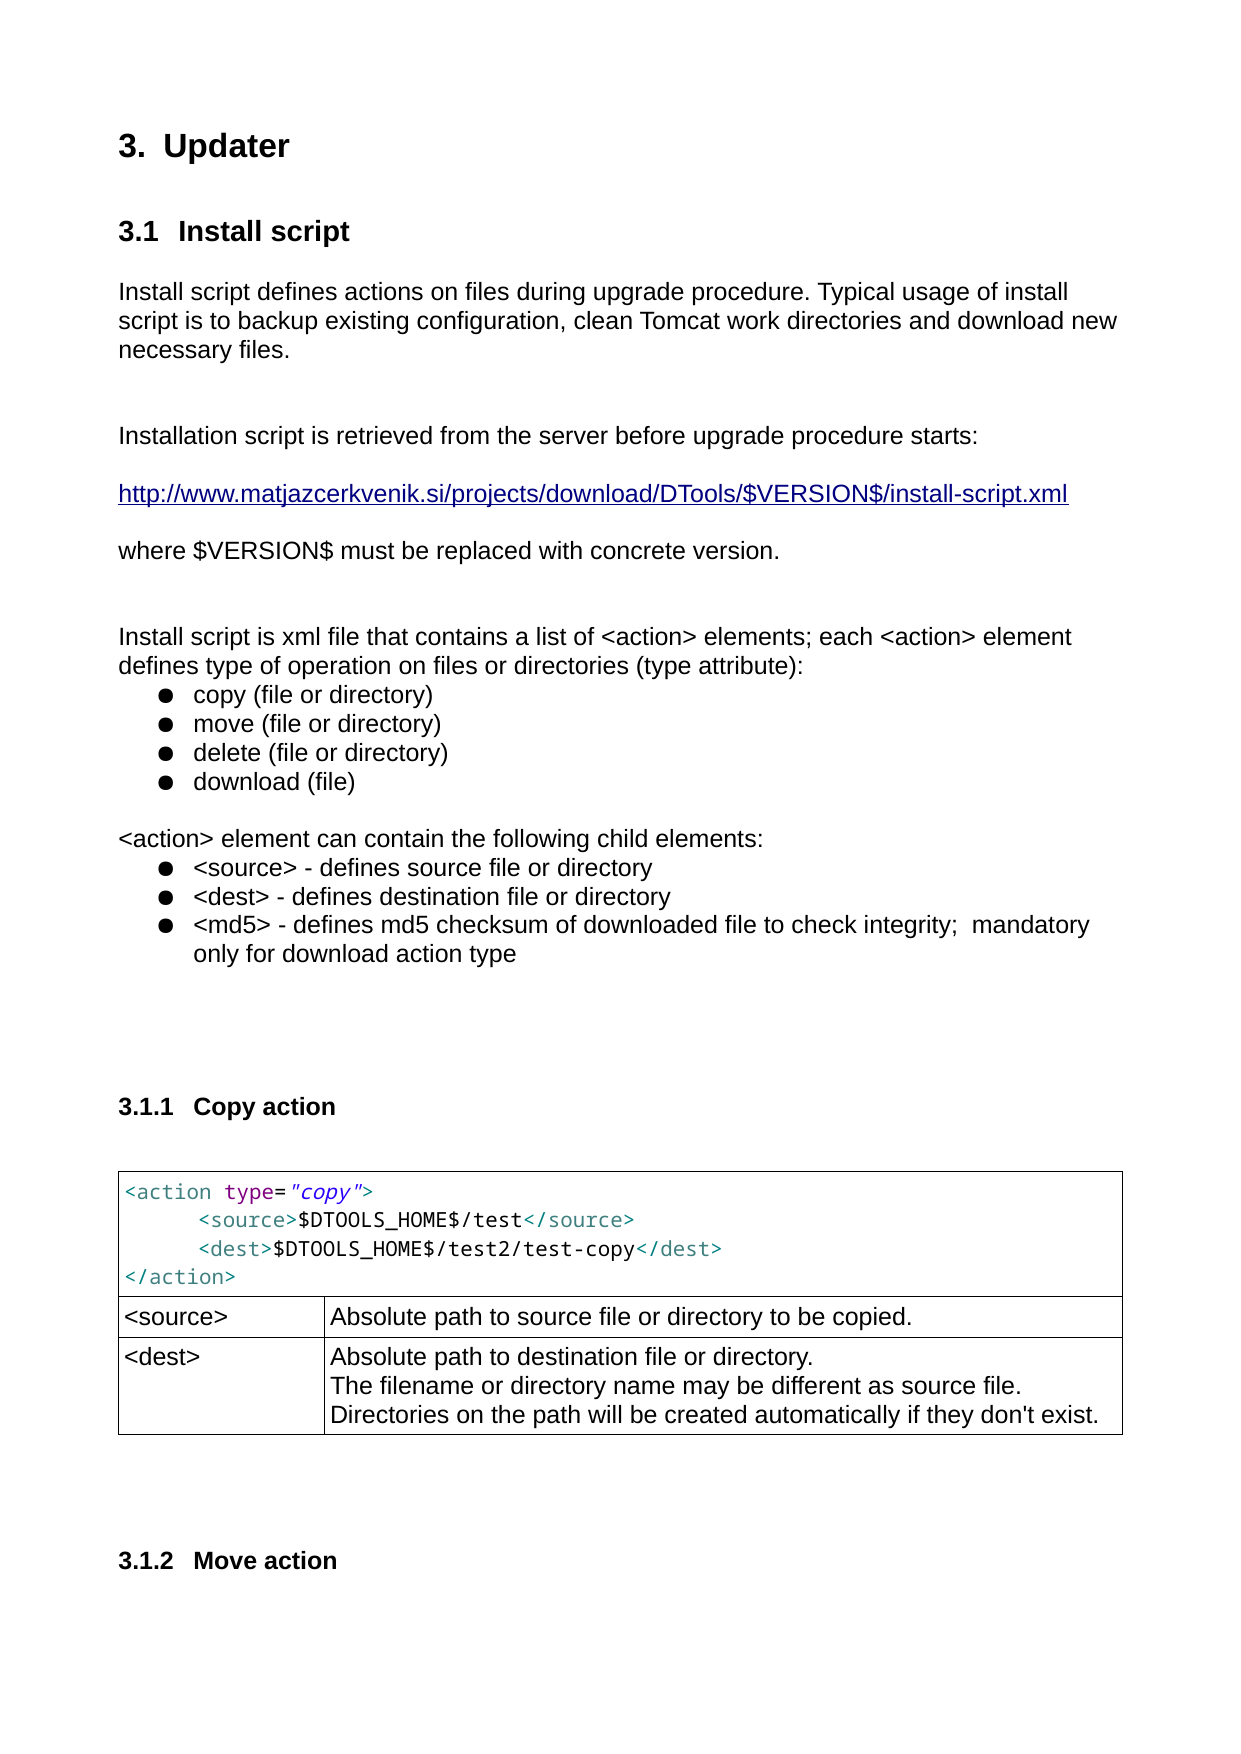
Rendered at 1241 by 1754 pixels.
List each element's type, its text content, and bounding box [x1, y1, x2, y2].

list download (file) [156, 766, 1122, 795]
subtitle Install script [118, 214, 1122, 247]
text where $VERSION$ must be replaced with concrete version. [118, 536, 1122, 565]
subtitle Copy action [118, 1092, 1122, 1121]
table_cell Absolute path to destination file or directory. The filename or directory name may be different as source file. Directories on the path will be created automatically if they don't exist. [325, 1338, 1122, 1434]
text Install script defines actions on files during upgrade procedure. Typical usage of install script is to backup existing configuration, clean Tomcat work directories and download new necessary files. [118, 277, 1122, 364]
table_header <action type="copy"> <source>$DTOOLS_HOME$/test</source> <dest>$DTOOLS_HOME$/test2/test-copy</dest> </action> [119, 1172, 1122, 1296]
subtitle Updater [118, 126, 1122, 164]
text http://www.matjazcerkvenik.si/projects/download/DTools/$VERSION$/install-script.xml [118, 479, 1122, 507]
text Installation script is retrieved from the server before upgrade procedure starts: [118, 421, 1122, 450]
list copy (file or directory) [156, 680, 1122, 709]
list delete (file or directory) [156, 738, 1122, 766]
text <action> element can contain the following child elements: [118, 824, 1122, 853]
list <dest> - defines destination file or directory [156, 882, 1122, 911]
list <md5> - defines md5 checksum of downloaded file to check integrity; mandatory only for download action type [156, 911, 1122, 968]
list move (file or directory) [156, 709, 1122, 738]
table_cell <dest> [119, 1338, 324, 1434]
table_cell Absolute path to source file or directory to be copied. [325, 1297, 1122, 1337]
subtitle Move action [118, 1546, 1122, 1575]
text Install script is xml file that contains a list of <action> elements; each <action> element defines type of operation on files or directories (type attribute): [118, 622, 1122, 680]
list <source> - defines source file or directory [156, 853, 1122, 882]
table_cell <source> [119, 1297, 324, 1337]
